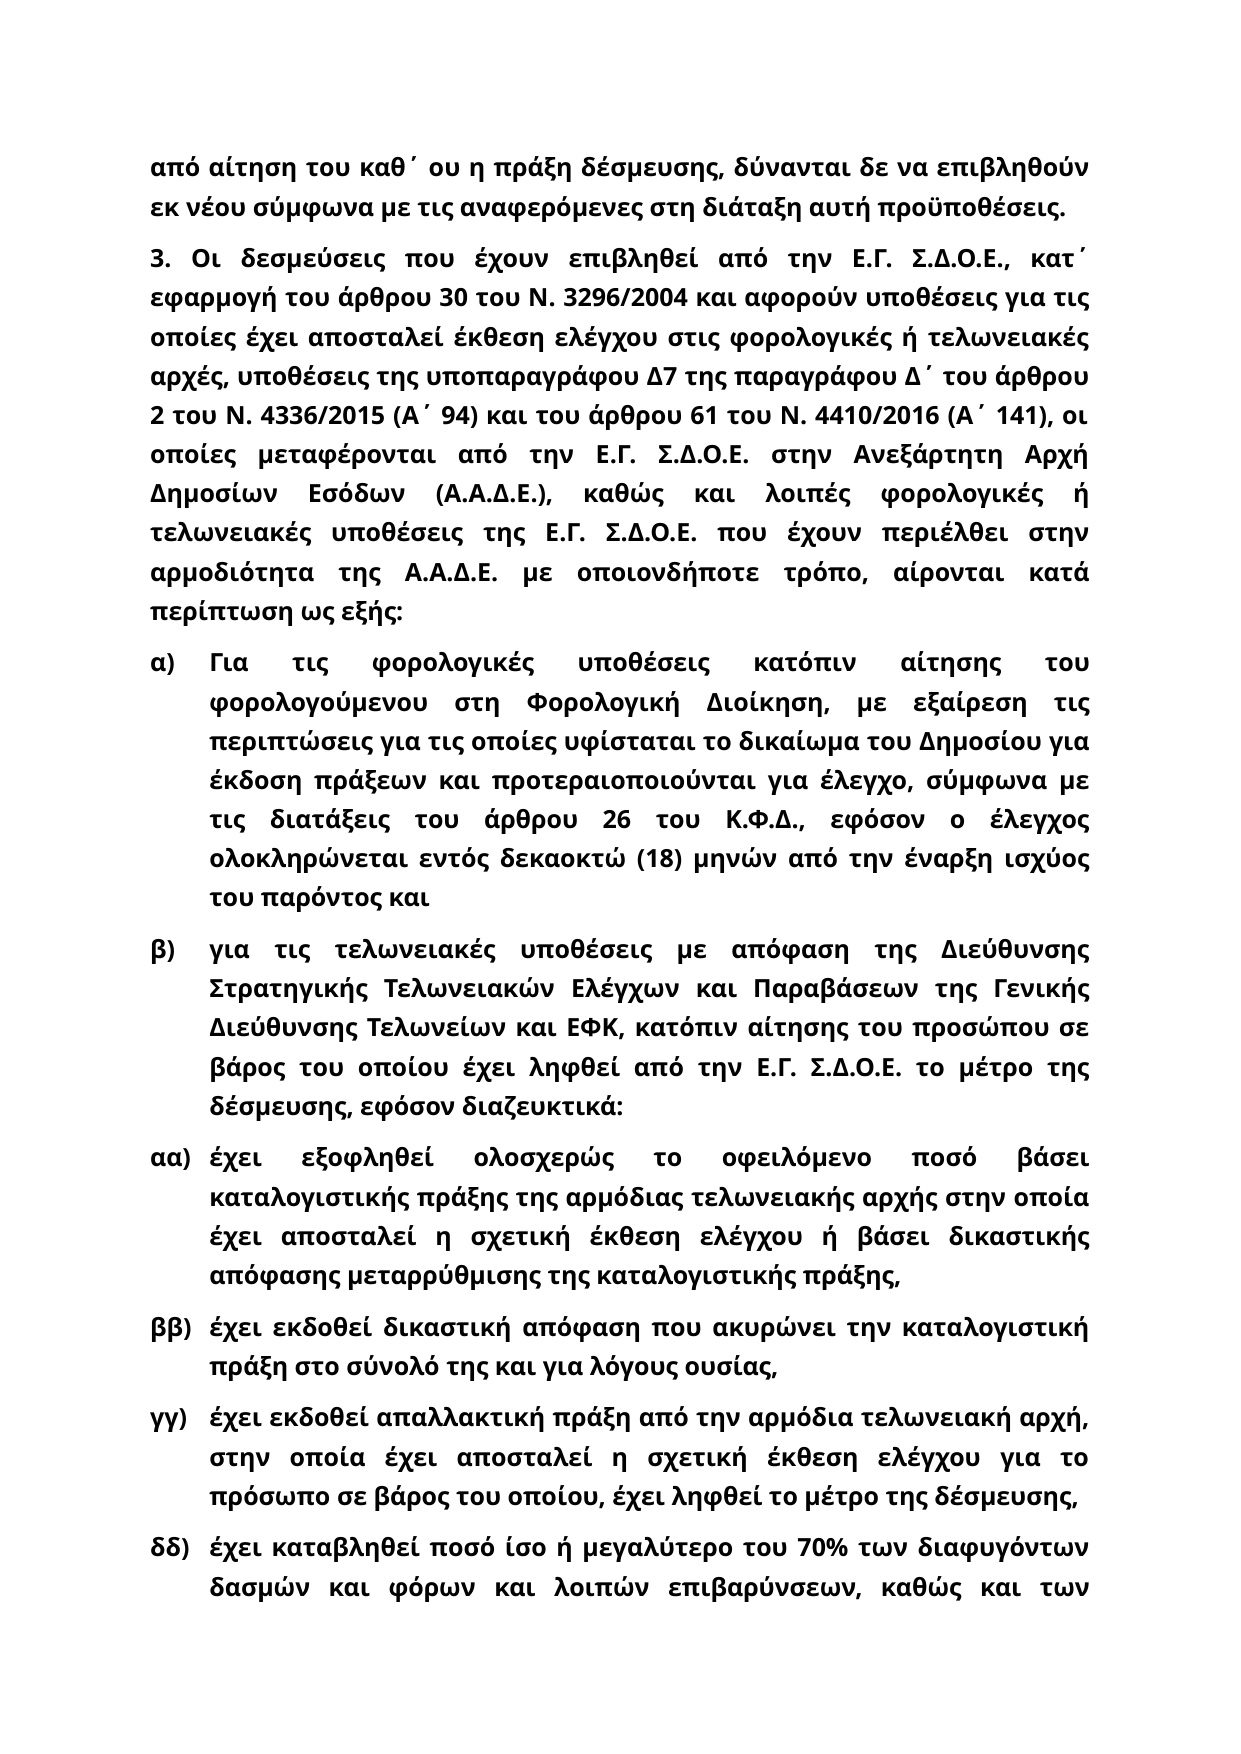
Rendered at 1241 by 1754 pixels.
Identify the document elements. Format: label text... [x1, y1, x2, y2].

list γγ) έχει εκδοθεί απαλλακτική πράξη από την αρμόδια τελωνειακή αρχή, στην οποία έχει αποσταλεί η σχετική έκθεση ελέγχου για το πρόσωπο σε βάρος του οποίου, έχει ληφθεί το μέτρο της δέσμευσης, [150, 1400, 1090, 1512]
text 3. Οι δεσμεύσεις που έχουν επιβληθεί από την Ε.Γ. Σ.Δ.Ο.Ε., κατ΄ εφαρμογή του άρθρου 30 του Ν. 3296/2004 και αφορούν υποθέσεις για τις οποίες έχει αποσταλεί έκθεση ελέγχου στις φορολογικές ή τελωνειακές αρχές, υποθέσεις της υποπαραγράφου Δ7 της παραγράφου Δ΄ του άρθρου 2 του Ν. 4336/2015 (Α΄ 94) και του άρθρου 61 του Ν. 4410/2016 (Α΄ 141), οι οποίες μεταφέρονται από την Ε.Γ. Σ.Δ.Ο.Ε. στην Ανεξάρτητη Αρχή Δημοσίων Εσόδων (Α.Α.Δ.Ε.), καθώς και λοιπές φορολογικές ή τελωνειακές υποθέσεις της Ε.Γ. Σ.Δ.Ο.Ε. που έχουν περιέλθει στην αρμοδιότητα της Α.Α.Δ.Ε. με οποιονδήποτε τρόπο, αίρονται κατά περίπτωση ως εξής: [150, 241, 1090, 627]
list ββ) έχει εκδοθεί δικαστική απόφαση που ακυρώνει την καταλογιστική πράξη στο σύνολό της και για λόγους ουσίας, [150, 1309, 1090, 1382]
list α) Για τις φορολογικές υποθέσεις κατόπιν αίτησης του φορολογούμενου στη Φορολογική Διοίκηση, με εξαίρεση τις περιπτώσεις για τις οποίες υφίσταται το δικαίωμα του Δημοσίου για έκδοση πράξεων και προτεραιοποιούνται για έλεγχο, σύμφωνα με τις διατάξεις του άρθρου 26 του Κ.Φ.Δ., εφόσον ο έλεγχος ολοκληρώνεται εντός δεκαοκτώ (18) μηνών από την έναρξη ισχύος του παρόντος και [150, 645, 1090, 914]
list β) για τις τελωνειακές υποθέσεις με απόφαση της Διεύθυνσης Στρατηγικής Τελωνειακών Ελέγχων και Παραβάσεων της Γενικής Διεύθυνσης Τελωνείων και ΕΦΚ, κατόπιν αίτησης του προσώπου σε βάρος του οποίου έχει ληφθεί από την Ε.Γ. Σ.Δ.Ο.Ε. το μέτρο της δέσμευσης, εφόσον διαζευκτικά: [150, 932, 1090, 1122]
list αα) έχει εξοφληθεί ολοσχερώς το οφειλόμενο ποσό βάσει καταλογιστικής πράξης της αρμόδιας τελωνειακής αρχής στην οποία έχει αποσταλεί η σχετική έκθεση ελέγχου ή βάσει δικαστικής απόφασης μεταρρύθμισης της καταλογιστικής πράξης, [150, 1140, 1090, 1292]
list δδ) έχει καταβληθεί ποσό ίσο ή μεγαλύτερο του 70% των διαφυγόντων δασμών και φόρων και λοιπών επιβαρύνσεων, καθώς και των [150, 1530, 1090, 1603]
text από αίτηση του καθ΄ ου η πράξη δέσμευσης, δύνανται δε να επιβληθούν εκ νέου σύμφωνα με τις αναφερόμενες στη διάταξη αυτή προϋποθέσεις. [150, 150, 1090, 223]
